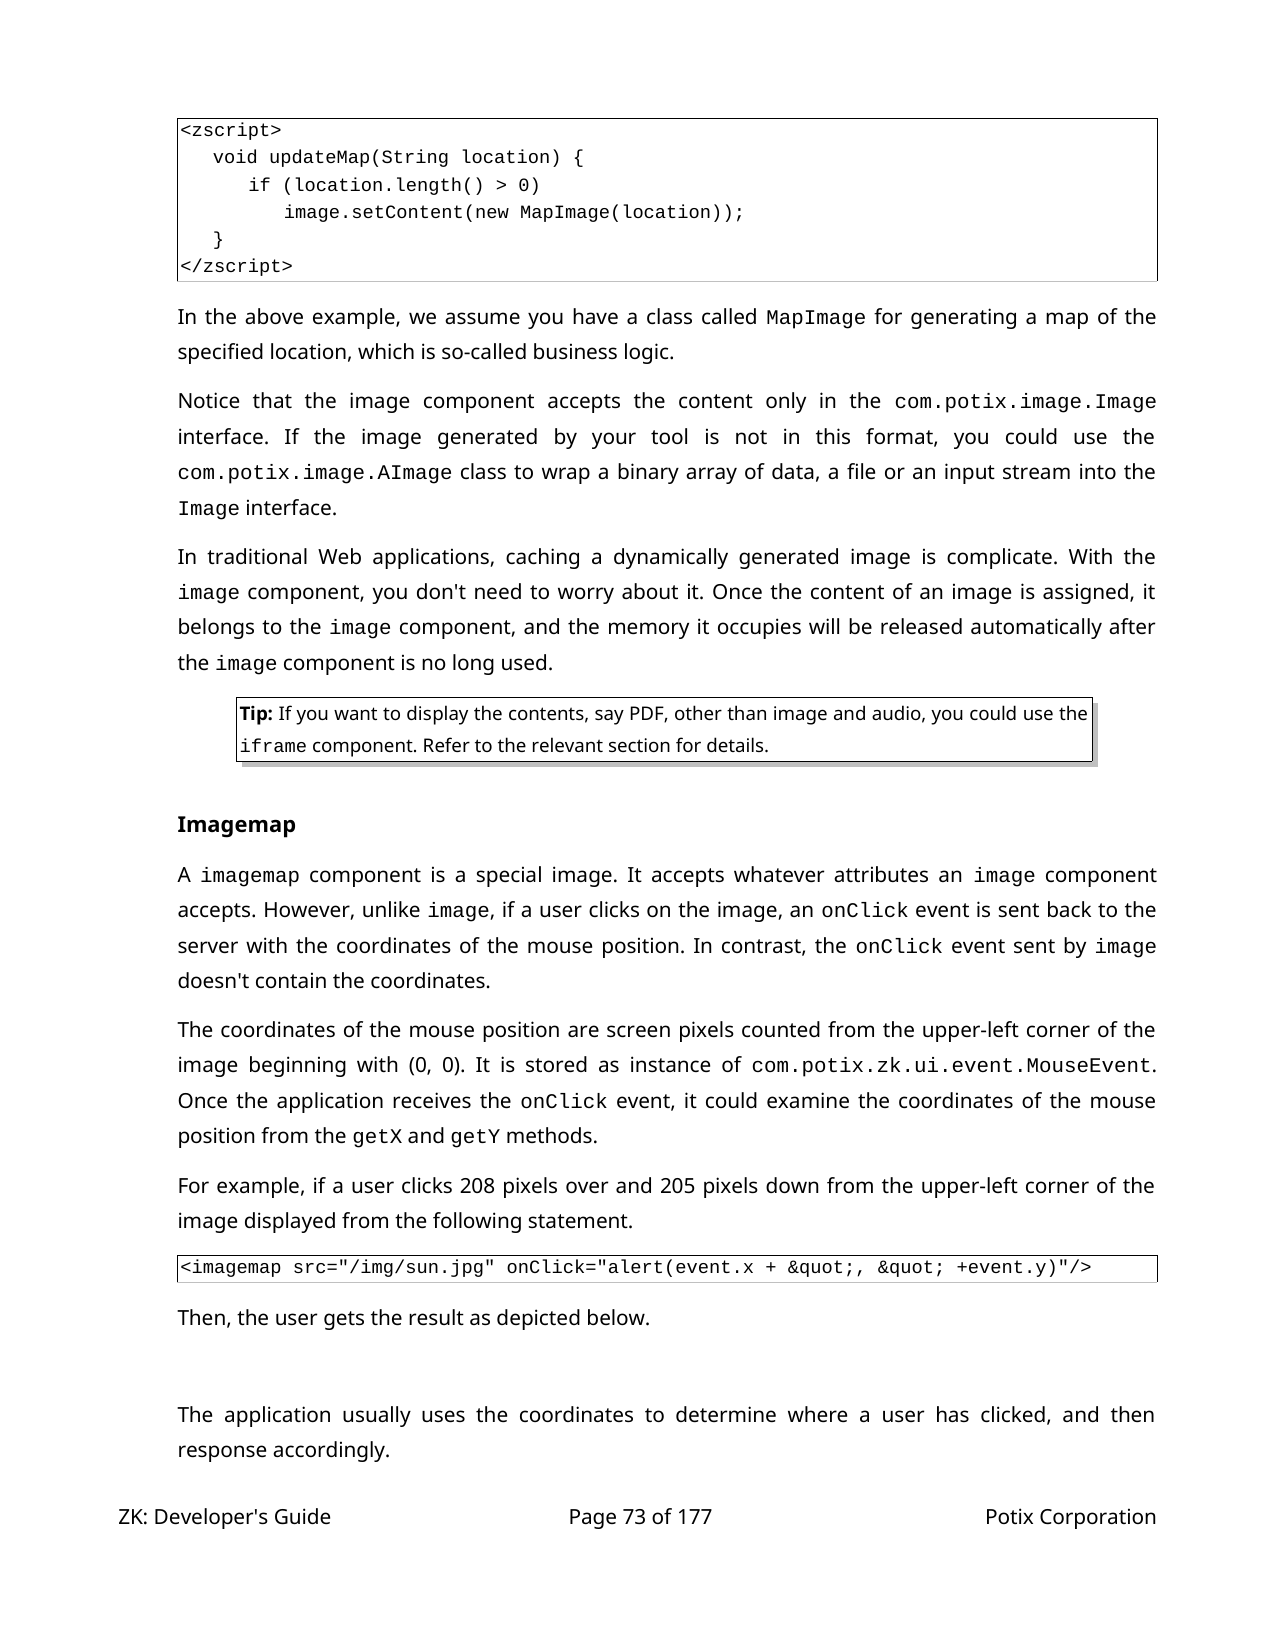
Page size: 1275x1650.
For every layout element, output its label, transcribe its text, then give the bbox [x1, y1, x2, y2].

text In traditional Web applications, caching a dynamically generated image is complicate. With the image component, you don't need to worry about it. Once the content of an image is assigned, it belongs to the image component, and the memory it occupies will be released automatically after the image component is no long used. [177, 542, 1157, 677]
text Then, the user gets the result as depicted below. [177, 1303, 1157, 1331]
text Tip: If you want to display the contents, say PDF, other than image and audio, you could use the iframe component. Refer to the relevant section for details. [237, 698, 1092, 761]
text Notice that the image component accepts the content only in the com.potix.image.Image interface. If the image generated by your tool is not in this format, you could use the com.potix.image.AImage class to wrap a binary array of data, a file or an input stream into the Image interface. [177, 386, 1157, 521]
text image.setContent(new MapImage(location)); [178, 200, 1157, 224]
text A imagemap component is a special image. It accepts whatever attributes an image component accepts. However, unlike image, if a user clicks on the image, an onClick event is sent back to the server with the coordinates of the mouse position. In contrast, the onClick event sent by image doesn't contain the coordinates. [177, 860, 1157, 995]
text void updateMap(String location) { [178, 145, 1157, 169]
text <imagemap src="/img/sun.jpg" onClick="alert(event.x + &quot;, &quot; +event.y)"/> [178, 1256, 1157, 1282]
text <zscript> [178, 119, 1157, 142]
text The coordinates of the mouse position are screen pixels counted from the upper-left corner of the image beginning with (0, 0). It is stored as instance of com.potix.zk.ui.event.MouseEvent. Once the application receives the onClick event, it could examine the coordinates of the mouse position from the getX and getY methods. [177, 1015, 1157, 1150]
text The application usually uses the coordinates to determine where a user has clicked, and then response accordingly. [177, 1400, 1157, 1464]
text For example, if a user clicks 208 pixels over and 205 pixels down from the upper-left corner of the image displayed from the following statement. [177, 1171, 1157, 1234]
subtitle Imagemap [177, 809, 1157, 839]
text </zscript> [178, 254, 1157, 281]
text In the above example, we assume you have a class called MapImage for generating a map of the specified location, which is so-called business logic. [177, 302, 1157, 366]
text } [178, 227, 1157, 251]
text if (location.length() > 0) [178, 172, 1157, 197]
